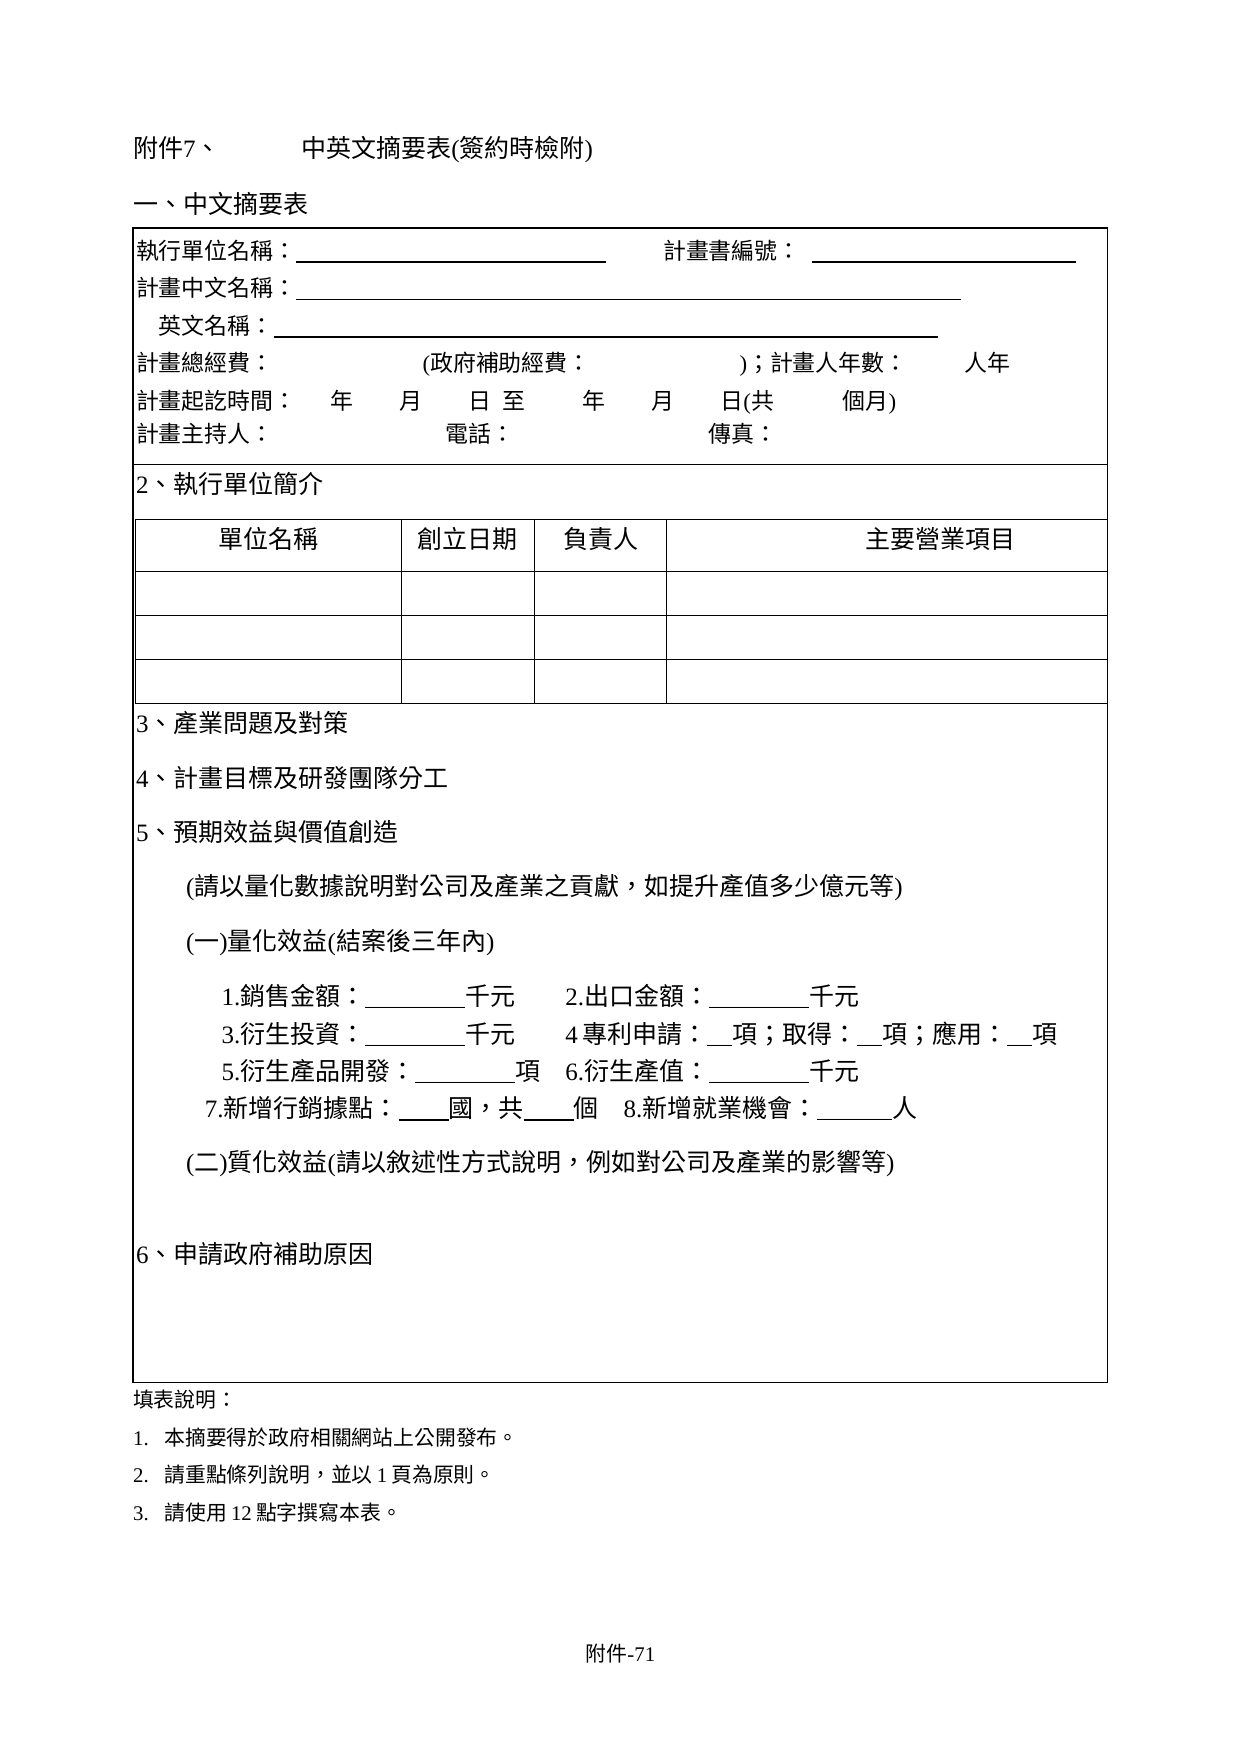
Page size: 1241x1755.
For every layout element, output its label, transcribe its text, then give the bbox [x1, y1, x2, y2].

table_cell 執行單位簡介 產業問題及對策 計畫目標及研發團隊分工 預期效益與價值創造 (請以量化數據說明對公司及產業之貢獻，如提升產值多少億元等) (一)量化效益(結案後三年內) 1.銷售金額：＿＿＿＿千元 2.出口金額：＿＿＿＿千元 3.衍生投資：＿＿＿＿千元 4專利申請：＿項；取得：＿項；應用：＿項 5.衍生產品開發：＿＿＿＿項 6.衍生產值：＿＿＿＿千元 7.新增行銷據點： 國，共 個 8.新增就業機會：＿＿＿人 (二)質化效益(請以敘述性方式說明，例如對公司及產業的影響等) 申請政府補助原因 [134, 465, 1107, 1382]
text 一、中文摘要表 [133, 184, 1107, 221]
table_cell [402, 616, 534, 659]
table_cell [535, 572, 666, 614]
text 2. 請重點條列說明，並以1頁為原則。 [133, 1451, 1107, 1488]
table_cell [136, 572, 401, 614]
table_cell [667, 616, 1107, 659]
table_header 主要營業項目 [667, 520, 1107, 571]
table_cell [535, 660, 666, 703]
table_cell [667, 660, 1107, 703]
text 填表說明： [133, 1383, 1107, 1413]
table_header 創立日期 [402, 520, 534, 571]
table_cell [402, 572, 534, 614]
table_header 執行單位名稱： 計畫書編號： 計畫中文名稱： 英文名稱： 計畫總經費： (政府補助經費： )；計畫人年數： 人年 計畫起訖時間： 年 月 日 至 年 月 日(共 個月) 計畫主持人： 電話： 傳真： [134, 229, 1107, 463]
table_header 單位名稱 [136, 520, 401, 571]
list 中英文摘要表(簽約時檢附) [133, 124, 1107, 166]
text 1. 本摘要得於政府相關網站上公開發布。 [133, 1413, 1107, 1451]
table_cell [667, 572, 1107, 614]
table_cell [535, 616, 666, 659]
table_cell [136, 660, 401, 703]
table_cell [136, 616, 401, 659]
text 3. 請使用12點字撰寫本表。 [133, 1488, 1107, 1526]
table_cell [402, 660, 534, 703]
table_header 負責人 [535, 520, 666, 571]
